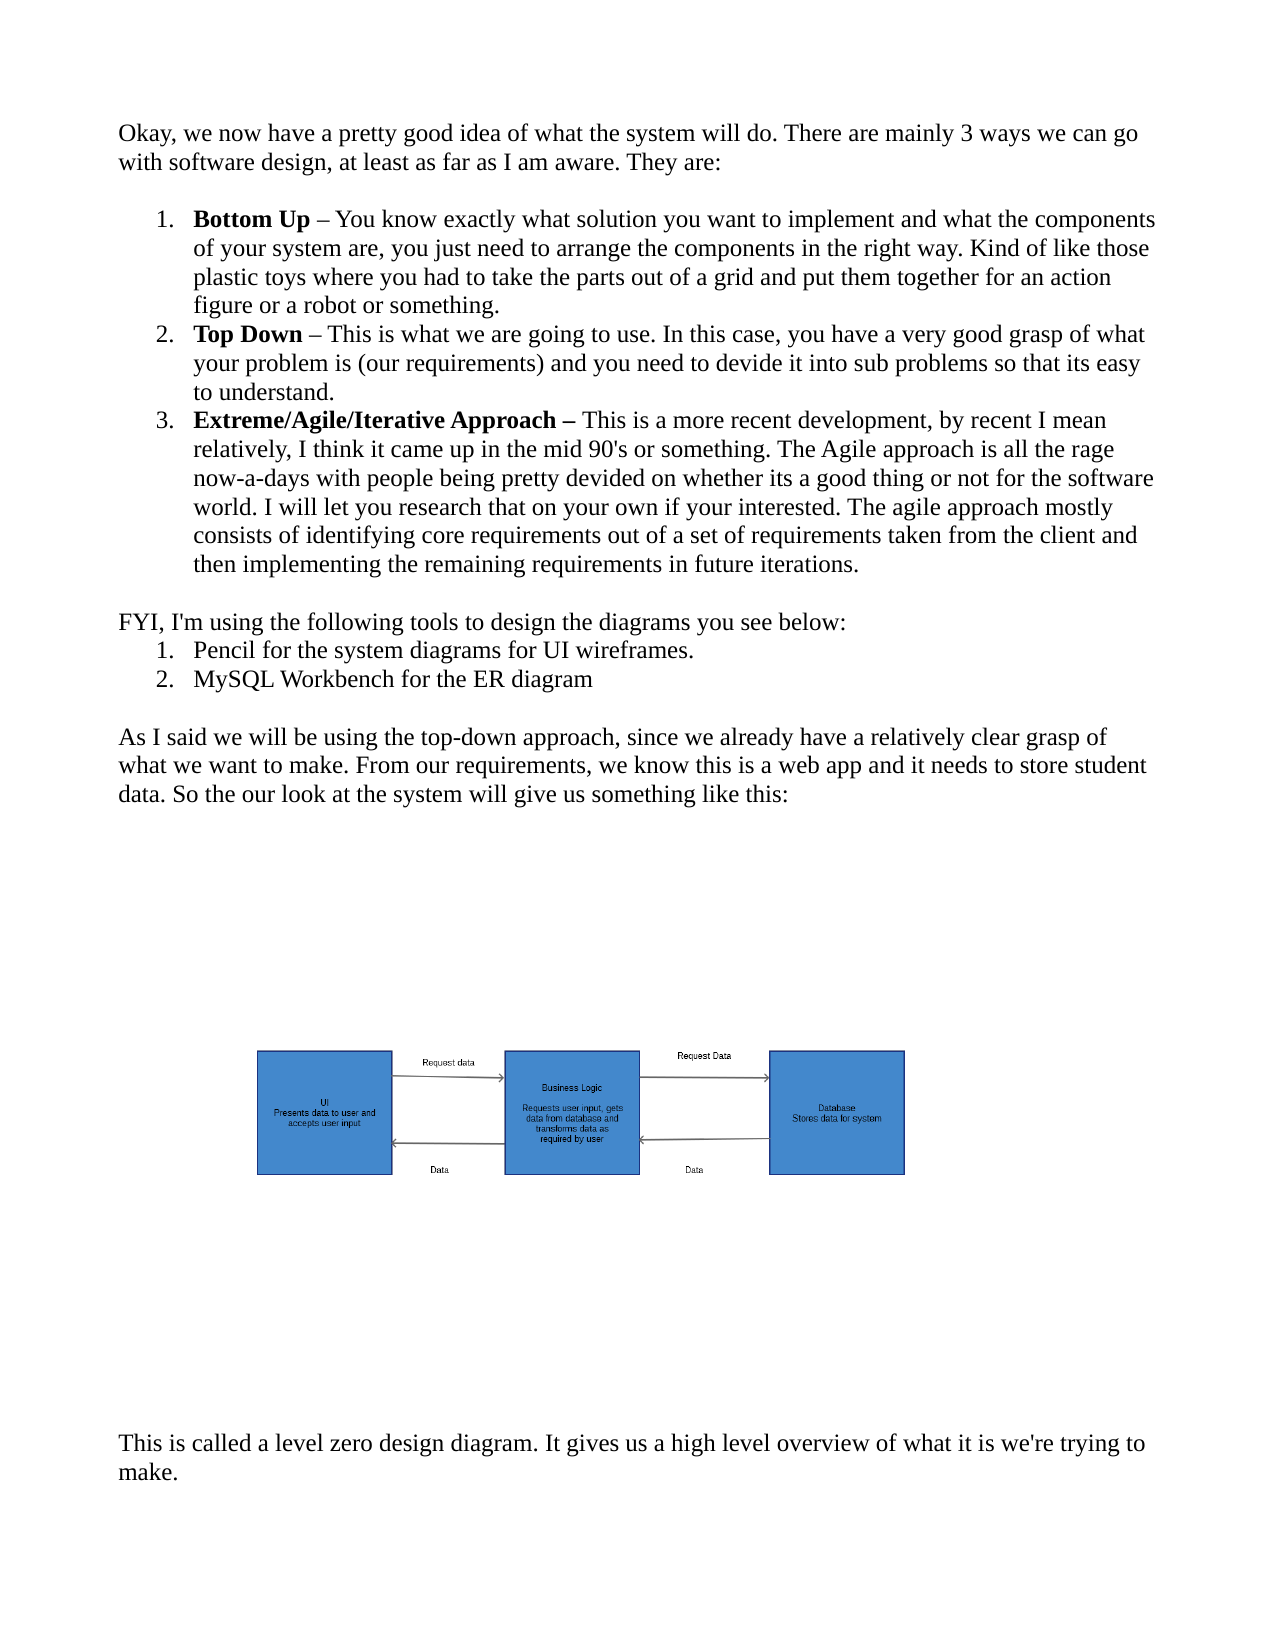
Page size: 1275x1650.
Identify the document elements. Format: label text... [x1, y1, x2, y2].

list Top Down – This is what we are going to use. In this case, you have a very good grasp of what your problem is (our requirements) and you need to devide it into sub problems so that its easy to understand. [156, 319, 1157, 406]
text As I said we will be using the top-down approach, since we already have a relatively clear grasp of what we want to make. From our requirements, we know this is a web app and it needs to store student data. So the our look at the system will give us something like this: [118, 722, 1157, 808]
list MySQL Workbench for the ER diagram [156, 664, 1157, 693]
text This is called a level zero design diagram. It gives us a high level overview of what it is we're trying to make. [118, 1428, 1157, 1486]
text FYI, I'm using the following tools to design the diagrams you see below: [118, 607, 1157, 636]
picture [118, 836, 1157, 1400]
list Pencil for the system diagrams for UI wireframes. [156, 636, 1157, 664]
list Bottom Up – You know exactly what solution you want to implement and what the components of your system are, you just need to arrange the components in the right way. Kind of like those plastic toys where you had to take the parts out of a grid and put them together for an action figure or a robot or something. [156, 204, 1157, 319]
list Extreme/Agile/Iterative Approach – This is a more recent development, by recent I mean relatively, I think it came up in the mid 90's or something. The Agile approach is all the rage now-a-days with people being pretty devided on whether its a good thing or not for the software world. I will let you research that on your own if your interested. The agile approach mostly consists of identifying core requirements out of a set of requirements taken from the client and then implementing the remaining requirements in future iterations. [156, 406, 1157, 578]
text Okay, we now have a pretty good idea of what the system will do. There are mainly 3 ways we can go with software design, at least as far as I am aware. They are: [118, 118, 1157, 176]
